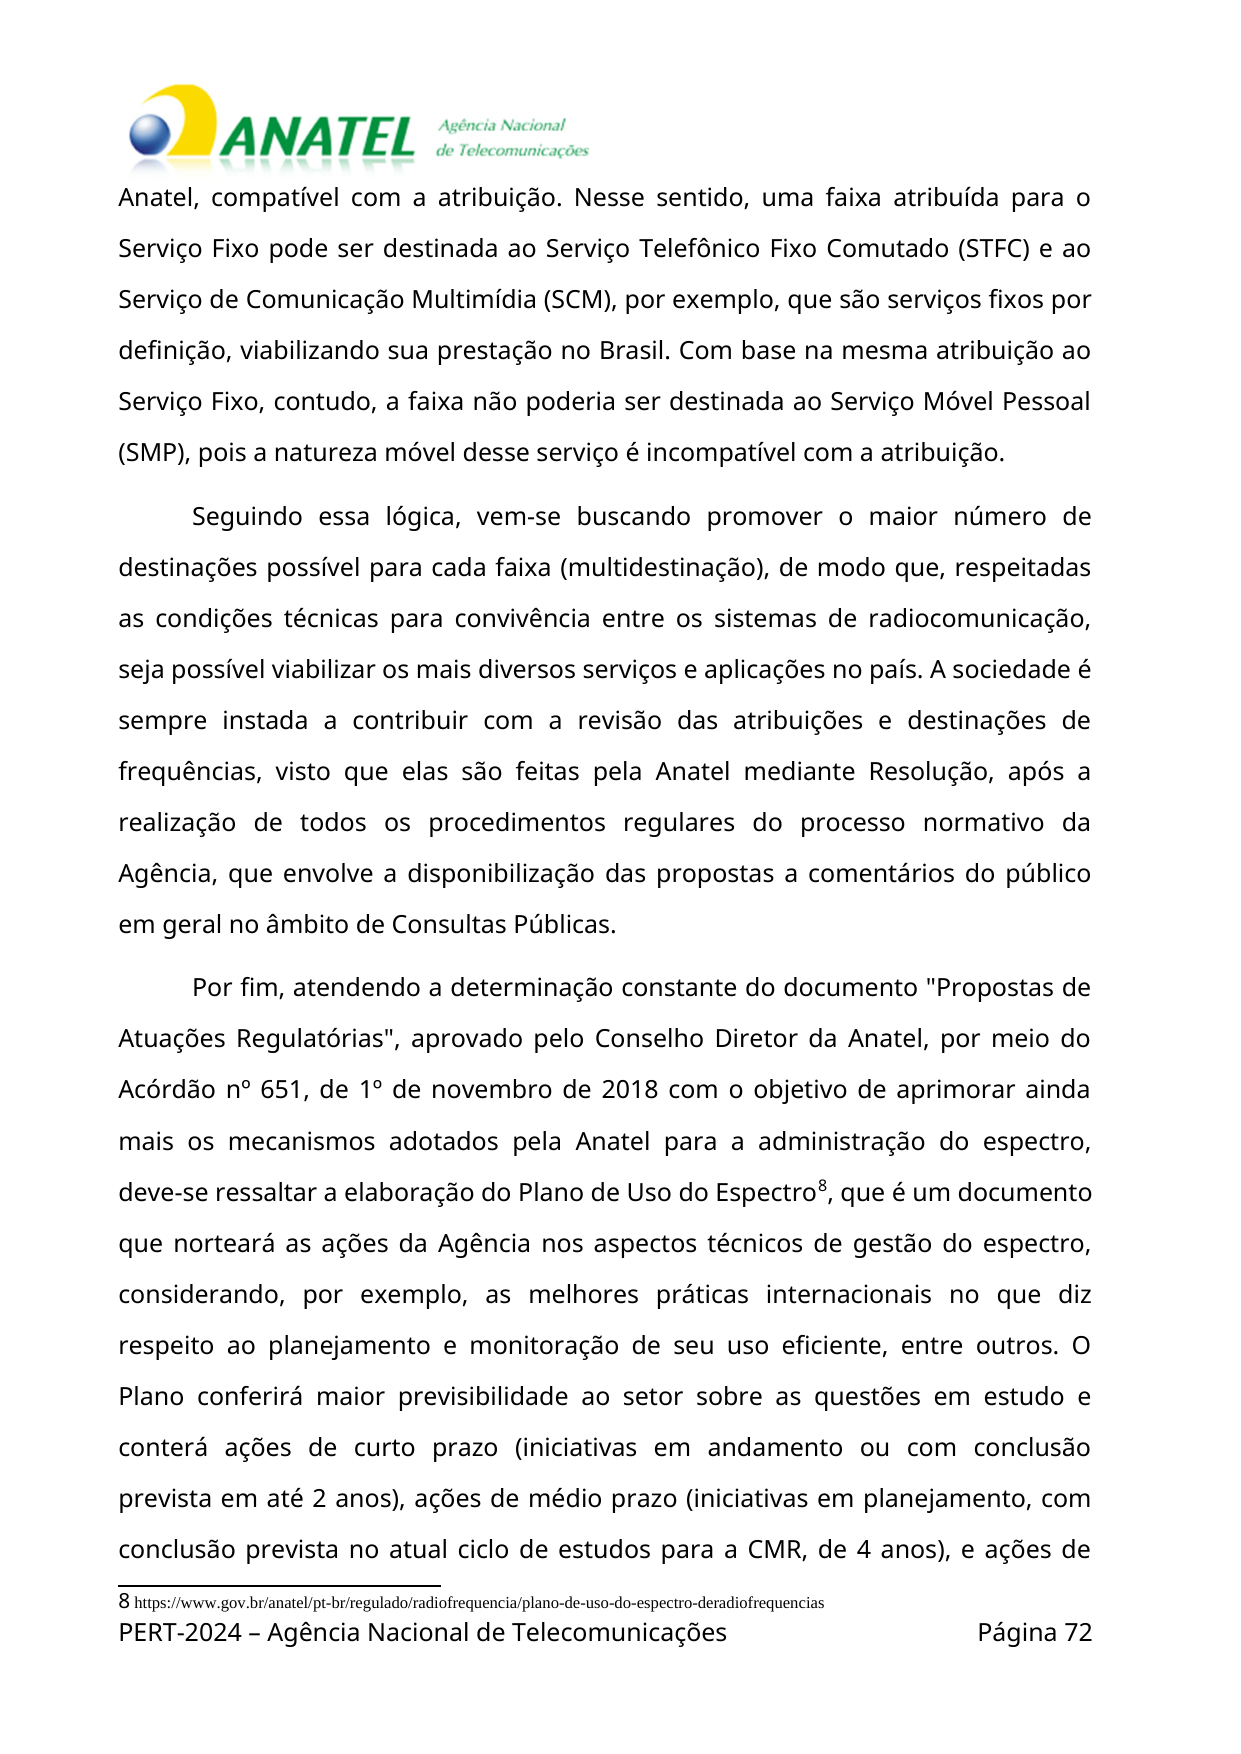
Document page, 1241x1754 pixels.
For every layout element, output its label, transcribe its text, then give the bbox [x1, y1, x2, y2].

text Por fim, atendendo a determinação constante do documento "Propostas de Atuações Regulatórias", aprovado pelo Conselho Diretor da Anatel, por meio do Acórdão nº 651, de 1º de novembro de 2018 com o objetivo de aprimorar ainda mais os mecanismos adotados pela Anatel para a administração do espectro, deve-se ressaltar a elaboração do Plano de Uso do Espectro, que é um documento que norteará as ações da Agência nos aspectos técnicos de gestão do espectro, considerando, por exemplo, as melhores práticas internacionais no que diz respeito ao planejamento e monitoração de seu uso eficiente, entre outros. O Plano conferirá maior previsibilidade ao setor sobre as questões em estudo e conterá ações de curto prazo (iniciativas em andamento ou com conclusão prevista em até 2 anos), ações de médio prazo (iniciativas em planejamento, com conclusão prevista no atual ciclo de estudos para a CMR, de 4 anos), e ações de [118, 970, 1093, 1566]
text Seguindo essa lógica, vem-se buscando promover o maior número de destinações possível para cada faixa (multidestinação), de modo que, respeitadas as condições técnicas para convivência entre os sistemas de radiocomunicação, seja possível viabilizar os mais diversos serviços e aplicações no país. A sociedade é sempre instada a contribuir com a revisão das atribuições e destinações de frequências, visto que elas são feitas pela Anatel mediante Resolução, após a realização de todos os procedimentos regulares do processo normativo da Agência, que envolve a disponibilização das propostas a comentários do público em geral no âmbito de Consultas Públicas. [118, 498, 1093, 941]
text https://www.gov.br/anatel/pt-br/regulado/radiofrequencia/plano-de-uso-do-espectro-deradiofrequencias [118, 1586, 1093, 1615]
text Anatel, compatível com a atribuição. Nesse sentido, uma faixa atribuída para o Serviço Fixo pode ser destinada ao Serviço Telefônico Fixo Comutado (STFC) e ao Serviço de Comunicação Multimídia (SCM), por exemplo, que são serviços fixos por definição, viabilizando sua prestação no Brasil. Com base na mesma atribuição ao Serviço Fixo, contudo, a faixa não poderia ser destinada ao Serviço Móvel Pessoal (SMP), pois a natureza móvel desse serviço é incompatível com a atribuição. [118, 179, 1093, 469]
